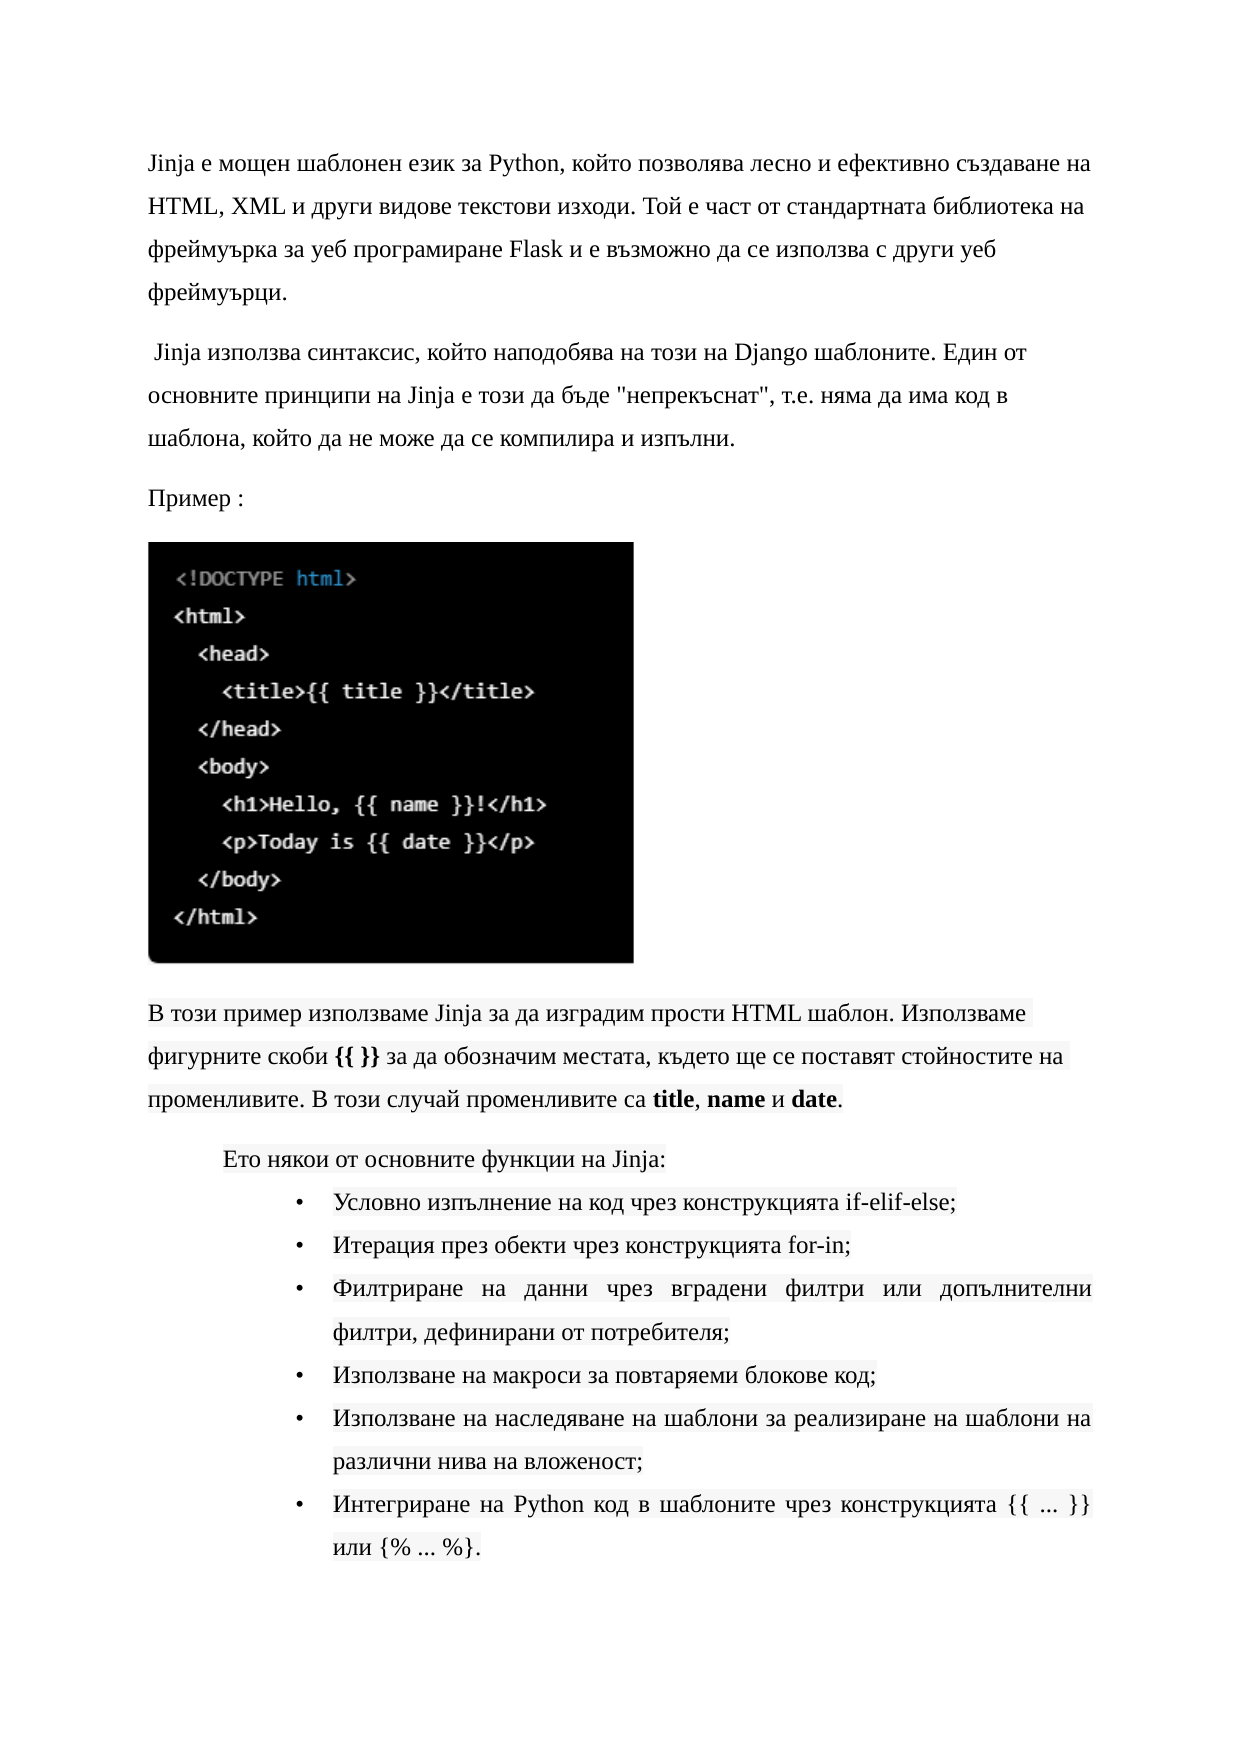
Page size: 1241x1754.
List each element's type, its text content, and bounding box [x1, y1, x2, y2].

list Итерация през обекти чрез конструкцията for-in; [295, 1230, 1093, 1259]
text Jinja е мощен шаблонен език за Python, който позволява лесно и ефективно създаване на HTML, XML и други видове текстови изходи. Той е част от стандартната библиотека на фреймуърка за уеб програмиране Flask и е възможно да се използва с други уеб фреймуърци. [148, 148, 1093, 306]
text Jinja използва синтаксис, който наподобява на този на Django шаблоните. Един от основните принципи на Jinja е този да бъде "непрекъснат", т.е. няма да има код в шаблона, който да не може да се компилира и изпълни. [148, 337, 1093, 452]
list Интегриране на Python код в шаблоните чрез конструкцията {{ ... }} или {% ... %}. [295, 1489, 1093, 1561]
list Използване на макроси за повтаряеми блокове код; [295, 1360, 1093, 1388]
text Пример : [148, 483, 1093, 512]
list Условно изпълнение на код чрез конструкцията if-elif-else; [295, 1187, 1093, 1216]
list Използване на наследяване на шаблони за реализиране на шаблони на различни нива на вложеност; [295, 1403, 1093, 1475]
text Ето някои от основните функции на Jinja: [223, 1144, 1093, 1173]
list Филтриране на данни чрез вградени филтри или допълнителни филтри, дефинирани от потребителя; [295, 1273, 1093, 1345]
text В този пример използваме Jinja за да изградим прости HTML шаблон. Използваме фигурните скоби {{ }} за да обозначим местата, където ще се поставят стойностите на променливите. В този случай променливите са title, name и date. [148, 998, 1093, 1113]
